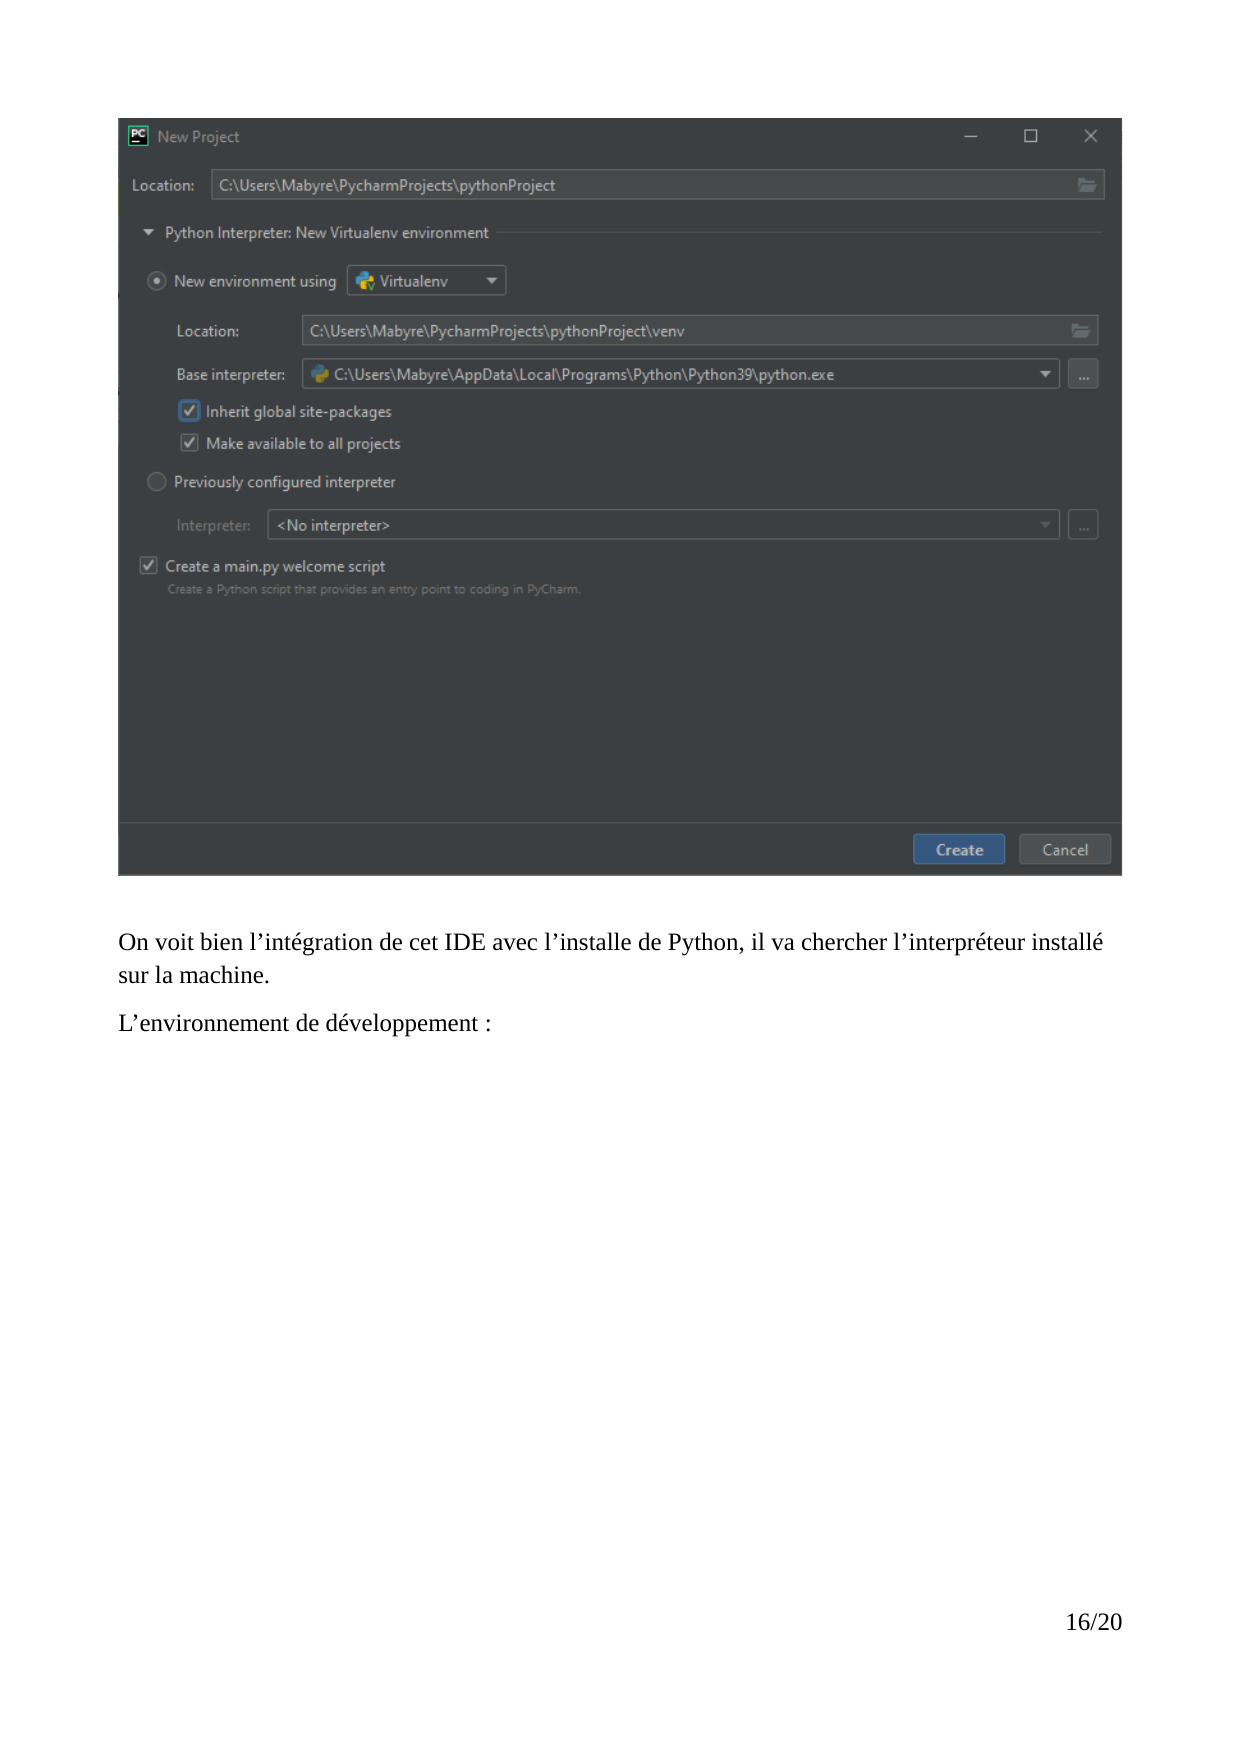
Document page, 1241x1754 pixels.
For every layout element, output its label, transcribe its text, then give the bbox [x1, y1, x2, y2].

picture [118, 118, 1123, 876]
text L’environnement de développement : [118, 1008, 1122, 1037]
text On voit bien l’intégration de cet IDE avec l’installe de Python, il va chercher l’interpréteur installé sur la machine. [118, 927, 1122, 989]
